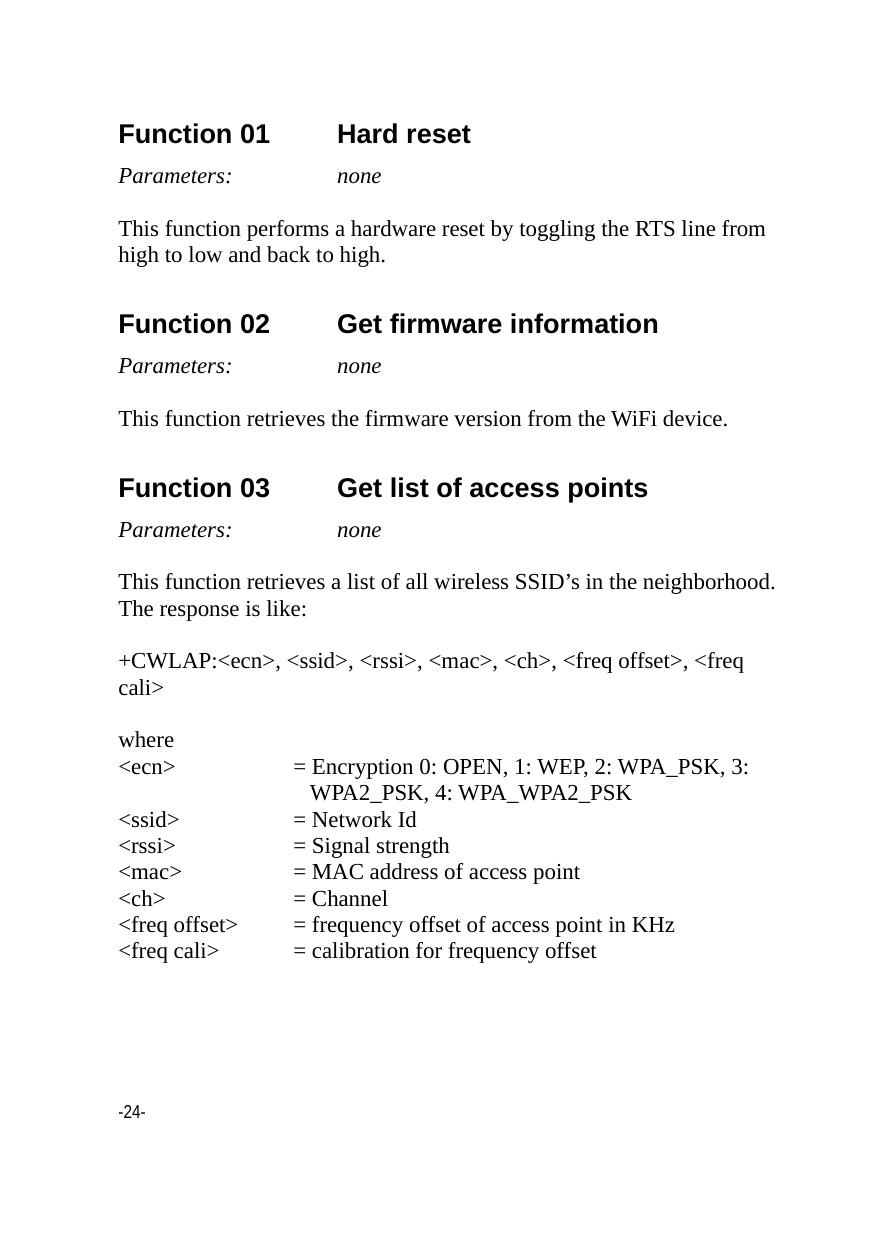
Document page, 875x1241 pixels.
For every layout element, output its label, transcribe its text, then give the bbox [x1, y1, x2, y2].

subtitle Function 03 Get list of access points [118, 472, 780, 503]
text <mac> = MAC address of access point [118, 858, 780, 885]
text Parameters: none [118, 516, 780, 542]
subtitle Function 01 Hard reset [118, 118, 780, 149]
text +CWLAP:<ecn>, <ssid>, <rssi>, <mac>, <ch>, <freq offset>, <freq cali> [118, 647, 780, 700]
text <ecn> = Encryption 0: OPEN, 1: WEP, 2: WPA_PSK, 3: WPA2_PSK, 4: WPA_WPA2_PSK [118, 753, 874, 806]
text Parameters: none [118, 352, 780, 378]
subtitle Function 02 Get firmware information [118, 308, 780, 339]
text This function retrieves a list of all wireless SSID’s in the neighborhood. The response is like: [118, 568, 780, 621]
text <ch> = Channel [118, 885, 780, 911]
text This function retrieves the firmware version from the WiFi device. [118, 405, 780, 431]
text <ssid> = Network Id [118, 806, 780, 832]
text where [118, 727, 780, 753]
text <rssi> = Signal strength [118, 832, 780, 858]
text <freq offset> = frequency offset of access point in KHz [118, 911, 780, 937]
text This function performs a hardware reset by toggling the RTS line from high to low and back to high. [118, 214, 780, 267]
text Parameters: none [118, 162, 780, 188]
text <freq cali> = calibration for frequency offset [118, 937, 780, 964]
